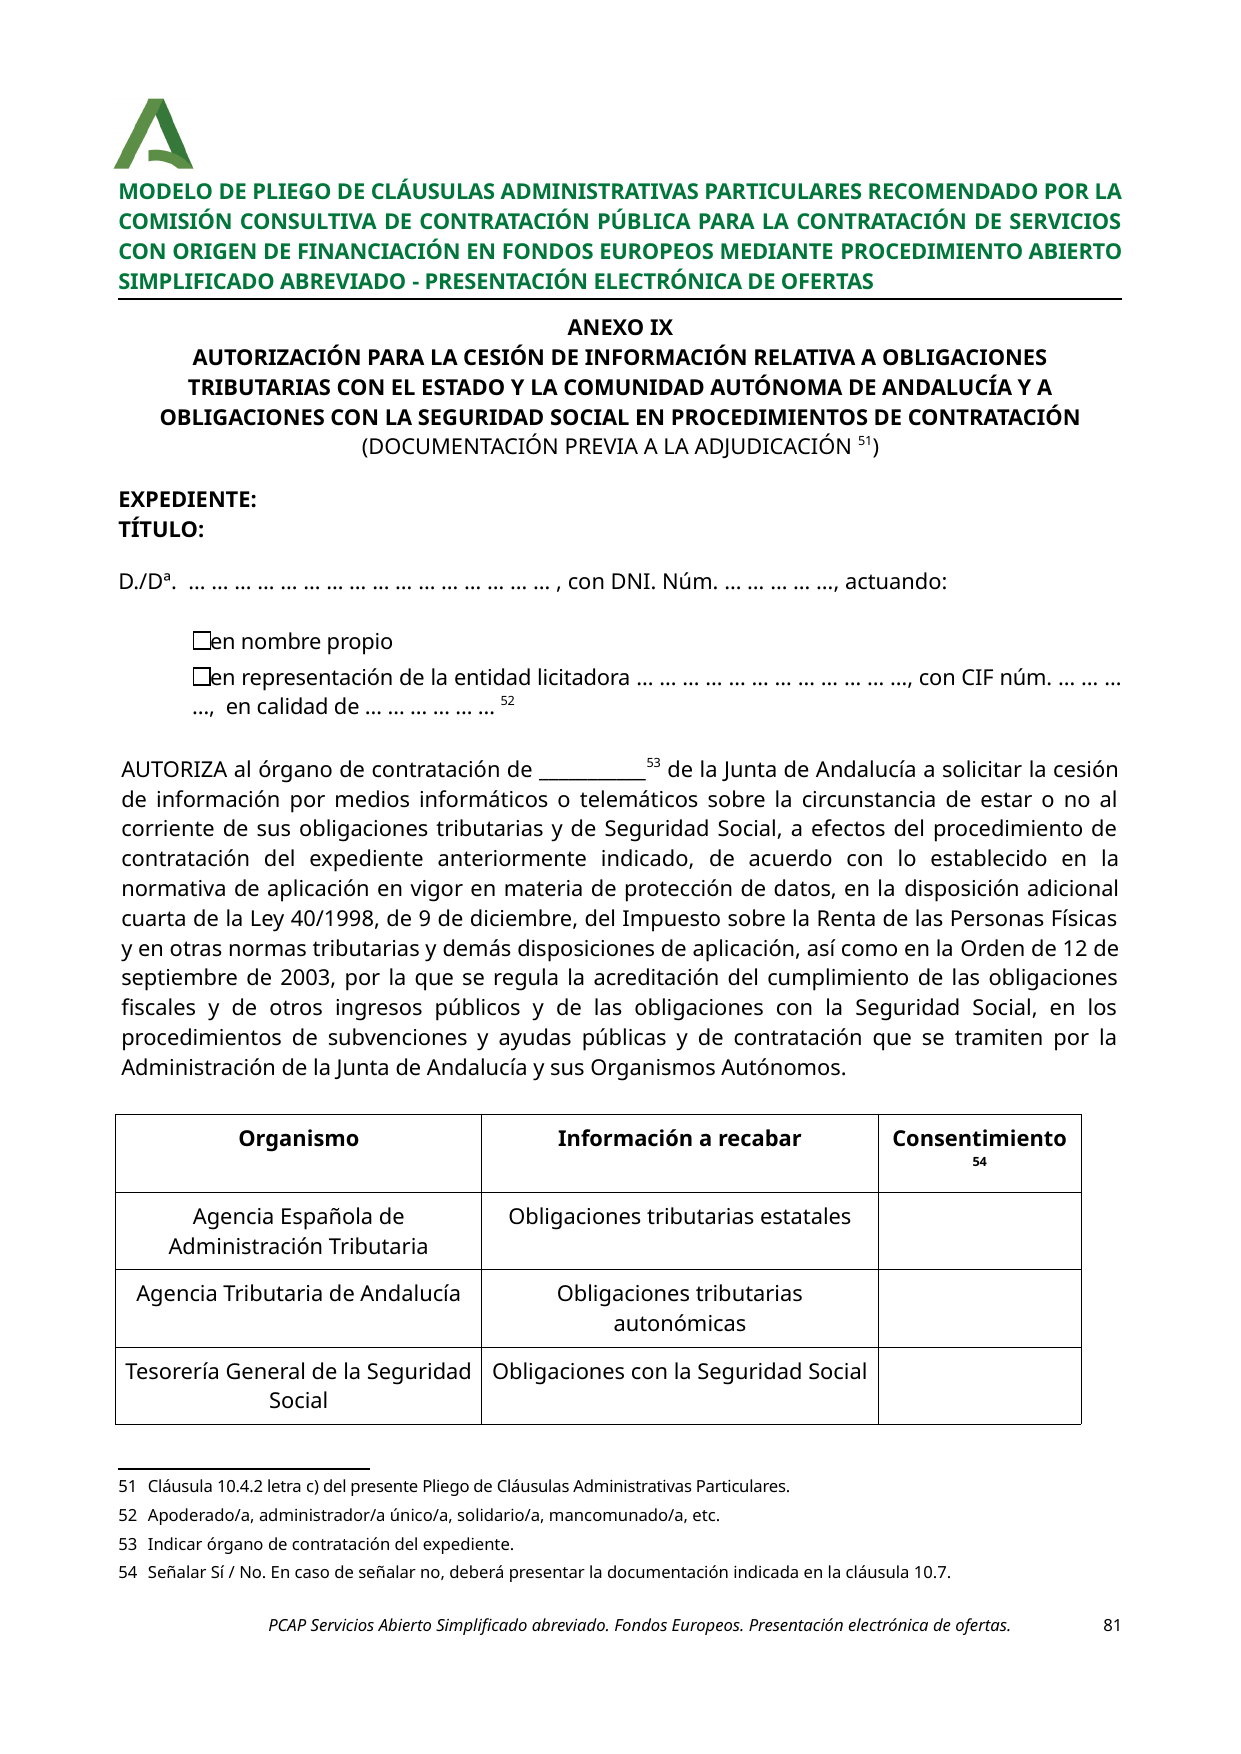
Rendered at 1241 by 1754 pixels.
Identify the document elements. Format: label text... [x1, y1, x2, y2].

text Indicar órgano de contratación del expediente. [118, 1532, 1122, 1555]
text Apoderado/a, administrador/a único/a, solidario/a, mancomunado/a, etc. [118, 1504, 1122, 1526]
text AUTORIZACIÓN PARA LA CESIÓN DE INFORMACIÓN RELATIVA A OBLIGACIONES TRIBUTARIAS CON EL ESTADO Y LA COMUNIDAD AUTÓNOMA DE ANDALUCÍA Y A OBLIGACIONES CON LA SEGURIDAD SOCIAL EN PROCEDIMIENTOS DE CONTRATACIÓN [118, 342, 1122, 431]
text TÍTULO: [118, 514, 1122, 543]
table_header Información a recabar [482, 1115, 878, 1192]
text (DOCUMENTACIÓN PREVIA A LA ADJUDICACIÓN ) [118, 431, 1122, 461]
table_cell Obligaciones tributarias estatales [482, 1193, 878, 1269]
picture [109, 94, 198, 173]
table_cell Agencia Española de Administración Tributaria [116, 1193, 481, 1269]
table_cell Obligaciones tributarias autonómicas [482, 1270, 878, 1346]
table_cell [879, 1270, 1081, 1346]
table_cell Obligaciones con la Seguridad Social [482, 1348, 878, 1424]
text Cláusula 10.4.2 letra c) del presente Pliego de Cláusulas Administrativas Particulares. [118, 1475, 1122, 1498]
text en nombre propio [192, 626, 1122, 656]
text EXPEDIENTE: [118, 484, 1122, 514]
table_header Organismo [116, 1115, 481, 1192]
text MODELO DE PLIEGO DE CLÁUSULAS ADMINISTRATIVAS PARTICULARES RECOMENDADO POR LA COMISIÓN CONSULTIVA DE CONTRATACIÓN PÚBLICA PARA LA CONTRATACIÓN DE SERVICIOS CON ORIGEN DE FINANCIACIÓN EN FONDOS EUROPEOS MEDIANTE PROCEDIMIENTO ABIERTO SIMPLIFICADO ABREVIADO - PRESENTACIÓN ELECTRÓNICA DE OFERTAS [118, 176, 1122, 298]
text AUTORIZA al órgano de contratación de ___________ de la Junta de Andalucía a solicitar la cesión de información por medios informáticos o telemáticos sobre la circunstancia de estar o no al corriente de sus obligaciones tributarias y de Seguridad Social, a efectos del procedimiento de contratación del expediente anteriormente indicado, de acuerdo con lo establecido en la normativa de aplicación en vigor en materia de protección de datos, en la disposición adicional cuarta de la Ley 40/1998, de 9 de diciembre, del Impuesto sobre la Renta de las Personas Físicas y en otras normas tributarias y demás disposiciones de aplicación, así como en la Orden de 12 de septiembre de 2003, por la que se regula la acreditación del cumplimiento de las obligaciones fiscales y de otros ingresos públicos y de las obligaciones con la Seguridad Social, en los procedimientos de subvenciones y ayudas públicas y de contratación que se tramiten por la Administración de la Junta de Andalucía y sus Organismos Autónomos. [118, 751, 1122, 1082]
text D./Dª. … … … … … … … … … … … … … … … … , con DNI. Núm. … … … … …, actuando: [118, 566, 1122, 596]
text en representación de la entidad licitadora … … … … … … … … … … … …, con CIF núm. … … … …, en calidad de … … … … … … [192, 662, 1122, 721]
table_cell [879, 1348, 1081, 1424]
text ANEXO IX [118, 312, 1122, 342]
table_cell [879, 1193, 1081, 1269]
table_cell Agencia Tributaria de Andalucía [116, 1270, 481, 1346]
table_cell Tesorería General de la Seguridad Social [116, 1348, 481, 1424]
table_header Consentimiento [879, 1115, 1081, 1192]
